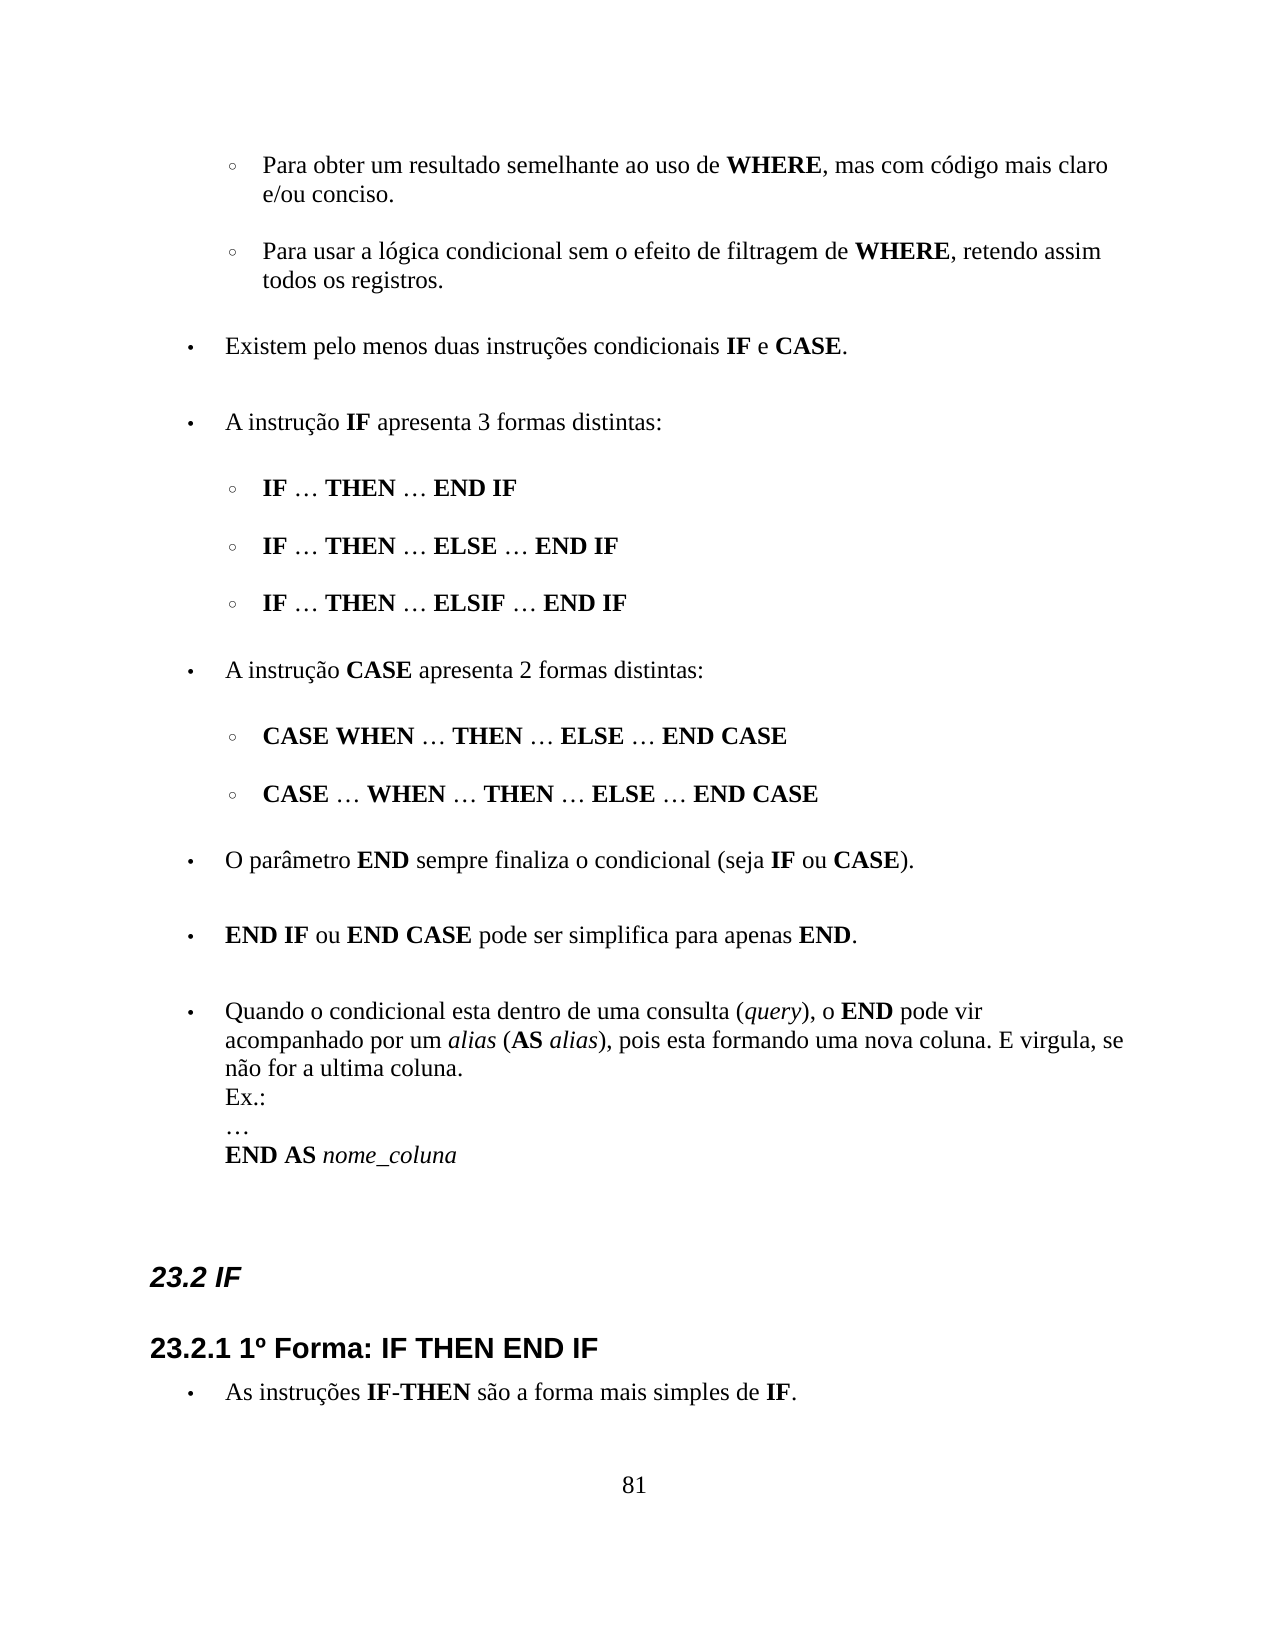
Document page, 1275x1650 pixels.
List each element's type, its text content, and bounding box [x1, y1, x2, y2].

list O parâmetro END sempre finaliza o condicional (seja IF ou CASE). [187, 845, 1125, 903]
list IF … THEN … ELSIF … END IF [225, 588, 1125, 646]
list Para obter um resultado semelhante ao uso de WHERE, mas com código mais claro e/ou conciso. [225, 150, 1125, 236]
list Existem pelo menos duas instruções condicionais IF e CASE. [187, 331, 1125, 389]
list IF … THEN … END IF [225, 473, 1125, 531]
list As instruções IF-THEN são a forma mais simples de IF. [187, 1377, 1125, 1434]
list A instrução IF apresenta 3 formas distintas: [187, 407, 1125, 464]
list IF … THEN … ELSE … END IF [225, 531, 1125, 588]
list Para usar a lógica condicional sem o efeito de filtragem de WHERE, retendo assim todos os registros. [225, 236, 1125, 322]
subtitle 23.2.1 1º Forma: IF THEN END IF [150, 1331, 1125, 1364]
list CASE … WHEN … THEN … ELSE … END CASE [225, 779, 1125, 836]
list END IF ou END CASE pode ser simplifica para apenas END. [187, 921, 1125, 978]
subtitle 23.2 IF [150, 1260, 1125, 1293]
list CASE WHEN … THEN … ELSE … END CASE [225, 721, 1125, 779]
list Quando o condicional esta dentro de uma consulta (query), o END pode vir acompanhado por um alias (AS alias), pois esta formando uma nova coluna. E virgula, se não for a ultima coluna. Ex.: … END AS nome_coluna [187, 996, 1125, 1197]
list A instrução CASE apresenta 2 formas distintas: [187, 655, 1125, 712]
